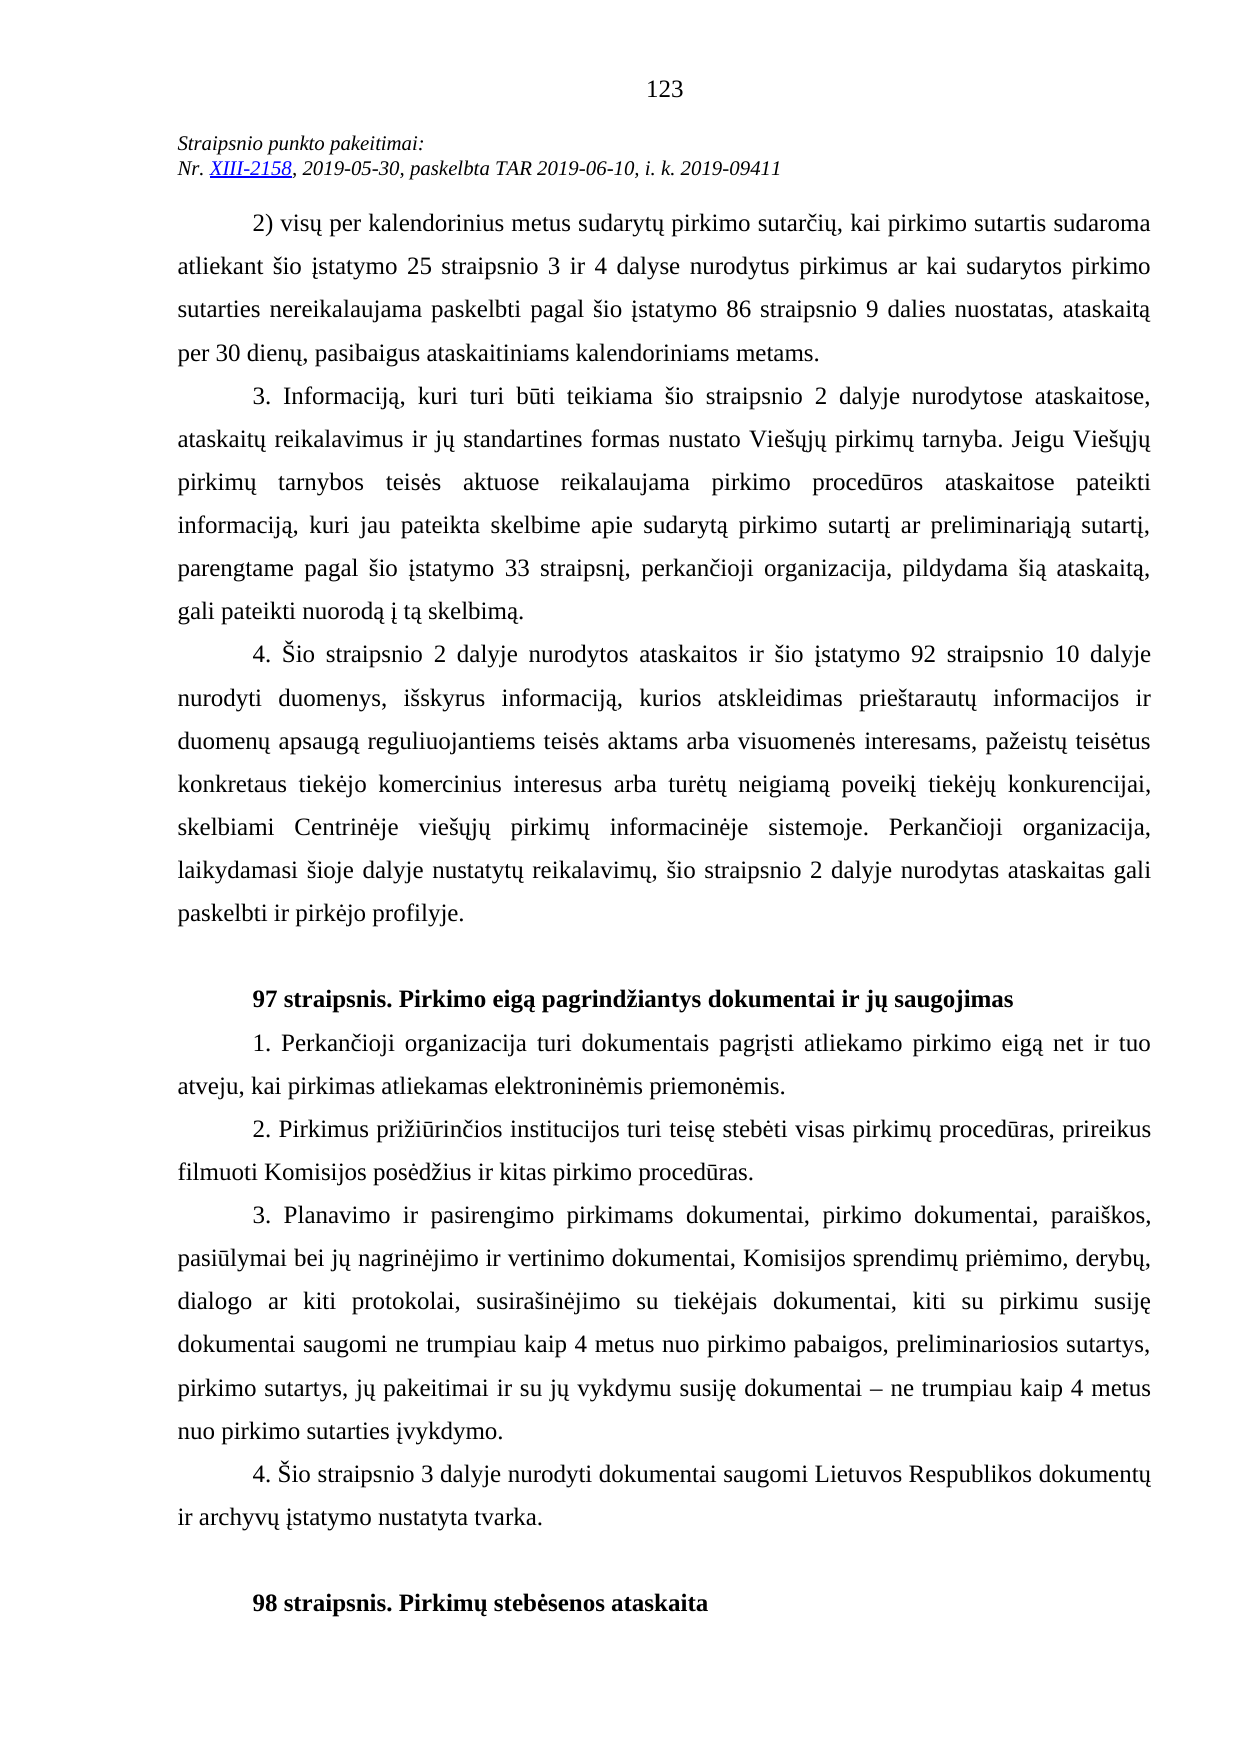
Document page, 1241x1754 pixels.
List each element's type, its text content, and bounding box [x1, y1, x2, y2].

text 3. Planavimo ir pasirengimo pirkimams dokumentai, pirkimo dokumentai, paraiškos, pasiūlymai bei jų nagrinėjimo ir vertinimo dokumentai, Komisijos sprendimų priėmimo, derybų, dialogo ar kiti protokolai, susirašinėjimo su tiekėjais dokumentai, kiti su pirkimu susiję dokumentai saugomi ne trumpiau kaip 4 metus nuo pirkimo pabaigos, preliminariosios sutartys, pirkimo sutartys, jų pakeitimai ir su jų vykdymu susiję dokumentai – ne trumpiau kaip 4 metus nuo pirkimo sutarties įvykdymo. [177, 1200, 1152, 1444]
text Nr. XIII-2158, 2019-05-30, paskelbta TAR 2019-06-10, i. k. 2019-09411 [177, 155, 1152, 179]
text 1. Perkančioji organizacija turi dokumentais pagrįsti atliekamo pirkimo eigą net ir tuo atveju, kai pirkimas atliekamas elektroninėmis priemonėmis. [177, 1028, 1152, 1099]
text 97 straipsnis. Pirkimo eigą pagrindžiantys dokumentai ir jų saugojimas [177, 984, 1152, 1013]
text Straipsnio punkto pakeitimai: [177, 131, 1152, 155]
text 4. Šio straipsnio 3 dalyje nurodyti dokumentai saugomi Lietuvos Respublikos dokumentų ir archyvų įstatymo nustatyta tvarka. [177, 1459, 1152, 1531]
text 2. Pirkimus prižiūrinčios institucijos turi teisę stebėti visas pirkimų procedūras, prireikus filmuoti Komisijos posėdžius ir kitas pirkimo procedūras. [177, 1114, 1152, 1186]
text 4. Šio straipsnio 2 dalyje nurodytos ataskaitos ir šio įstatymo 92 straipsnio 10 dalyje nurodyti duomenys, išskyrus informaciją, kurios atskleidimas prieštarautų informacijos ir duomenų apsaugą reguliuojantiems teisės aktams arba visuomenės interesams, pažeistų teisėtus konkretaus tiekėjo komercinius interesus arba turėtų neigiamą poveikį tiekėjų konkurencijai, skelbiami Centrinėje viešųjų pirkimų informacinėje sistemoje. Perkančioji organizacija, laikydamasi šioje dalyje nustatytų reikalavimų, šio straipsnio 2 dalyje nurodytas ataskaitas gali paskelbti ir pirkėjo profilyje. [177, 639, 1152, 927]
text 2) visų per kalendorinius metus sudarytų pirkimo sutarčių, kai pirkimo sutartis sudaroma atliekant šio įstatymo 25 straipsnio 3 ir 4 dalyse nurodytus pirkimus ar kai sudarytos pirkimo sutarties nereikalaujama paskelbti pagal šio įstatymo 86 straipsnio 9 dalies nuostatas, ataskaitą per 30 dienų, pasibaigus ataskaitiniams kalendoriniams metams. [177, 208, 1152, 366]
text 3. Informaciją, kuri turi būti teikiama šio straipsnio 2 dalyje nurodytose ataskaitose, ataskaitų reikalavimus ir jų standartines formas nustato Viešųjų pirkimų tarnyba. Jeigu Viešųjų pirkimų tarnybos teisės aktuose reikalaujama pirkimo procedūros ataskaitose pateikti informaciją, kuri jau pateikta skelbime apie sudarytą pirkimo sutartį ar preliminariąją sutartį, parengtame pagal šio įstatymo 33 straipsnį, perkančioji organizacija, pildydama šią ataskaitą, gali pateikti nuorodą į tą skelbimą. [177, 381, 1152, 625]
text 98 straipsnis. Pirkimų stebėsenos ataskaita [177, 1588, 1152, 1617]
